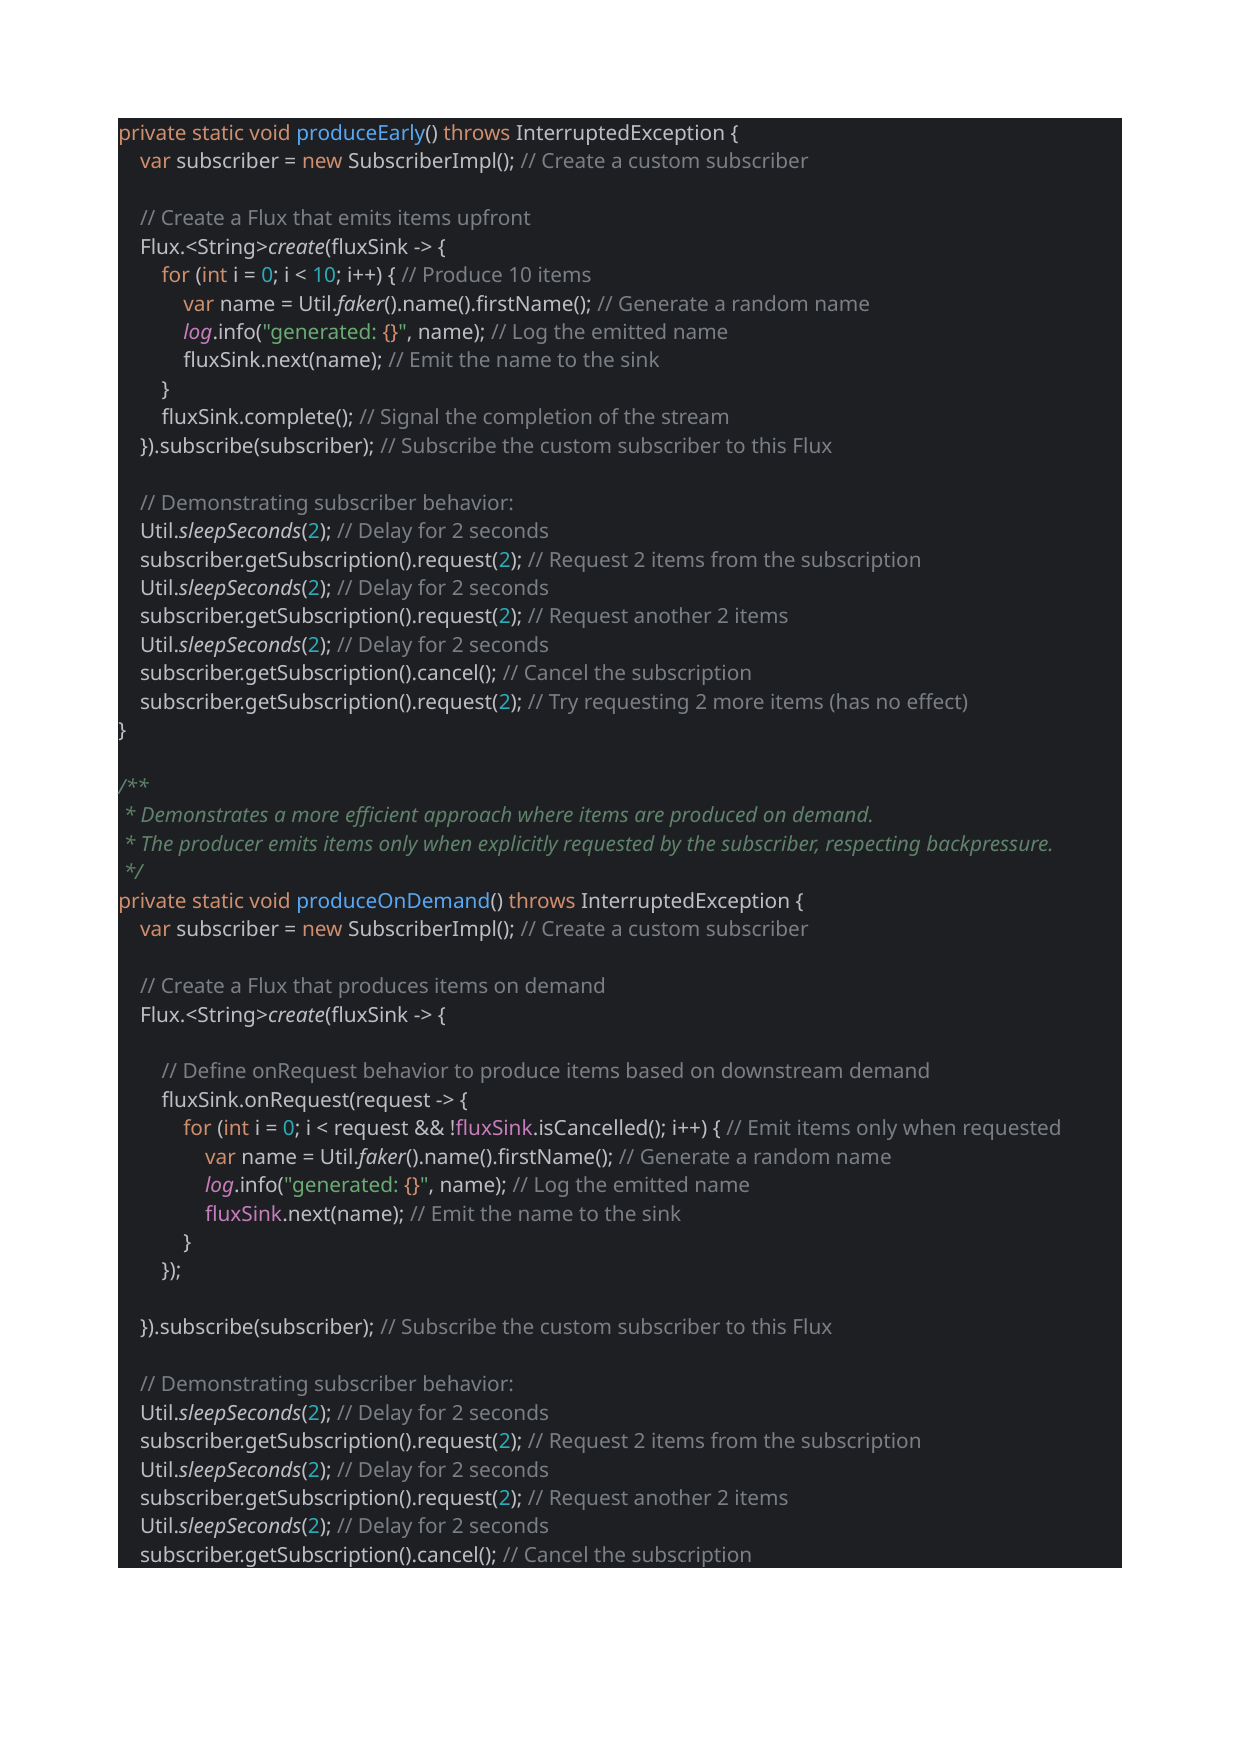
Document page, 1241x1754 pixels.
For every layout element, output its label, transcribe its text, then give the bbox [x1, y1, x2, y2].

text private static void produceEarly() throws InterruptedException { var subscriber = new SubscriberImpl(); // Create a custom subscriber // Create a Flux that emits items upfront Flux.<String>create(fluxSink -> { for (int i = 0; i < 10; i++) { // Produce 10 items var name = Util.faker().name().firstName(); // Generate a random name log.info("generated: {}", name); // Log the emitted name fluxSink.next(name); // Emit the name to the sink } fluxSink.complete(); // Signal the completion of the stream }).subscribe(subscriber); // Subscribe the custom subscriber to this Flux // Demonstrating subscriber behavior: Util.sleepSeconds(2); // Delay for 2 seconds subscriber.getSubscription().request(2); // Request 2 items from the subscription Util.sleepSeconds(2); // Delay for 2 seconds subscriber.getSubscription().request(2); // Request another 2 items Util.sleepSeconds(2); // Delay for 2 seconds subscriber.getSubscription().cancel(); // Cancel the subscription subscriber.getSubscription().request(2); // Try requesting 2 more items (has no effect) } /** * Demonstrates a more efficient approach where items are produced on demand. * The producer emits items only when explicitly requested by the subscriber, respecting backpressure. */ private static void produceOnDemand() throws InterruptedException { var subscriber = new SubscriberImpl(); // Create a custom subscriber // Create a Flux that produces items on demand Flux.<String>create(fluxSink -> { // Define onRequest behavior to produce items based on downstream demand fluxSink.onRequest(request -> { for (int i = 0; i < request && !fluxSink.isCancelled(); i++) { // Emit items only when requested var name = Util.faker().name().firstName(); // Generate a random name log.info("generated: {}", name); // Log the emitted name fluxSink.next(name); // Emit the name to the sink } }); }).subscribe(subscriber); // Subscribe the custom subscriber to this Flux // Demonstrating subscriber behavior: Util.sleepSeconds(2); // Delay for 2 seconds subscriber.getSubscription().request(2); // Request 2 items from the subscription Util.sleepSeconds(2); // Delay for 2 seconds subscriber.getSubscription().request(2); // Request another 2 items Util.sleepSeconds(2); // Delay for 2 seconds subscriber.getSubscription().cancel(); // Cancel the subscription [118, 118, 1122, 1568]
